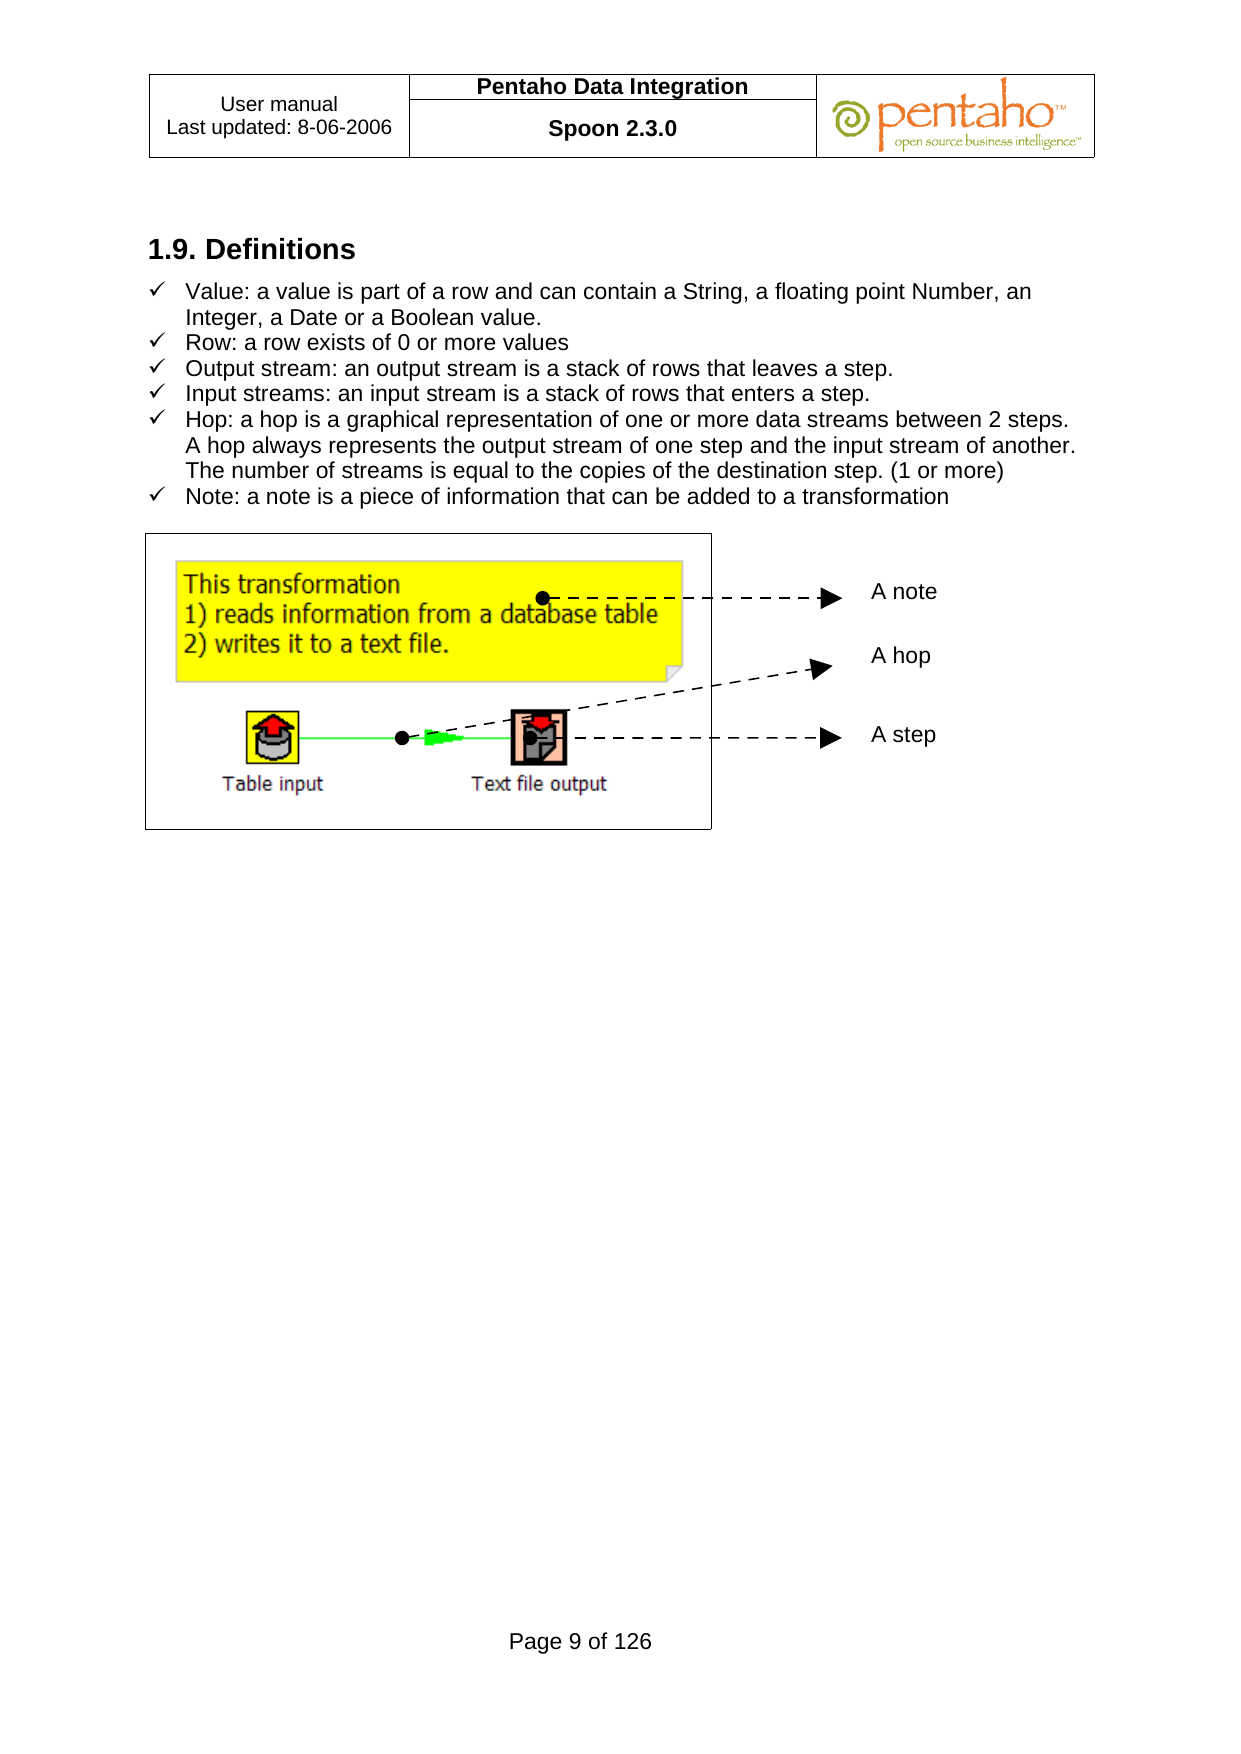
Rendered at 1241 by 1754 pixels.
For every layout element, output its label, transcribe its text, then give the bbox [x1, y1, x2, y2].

text A note [871, 579, 1062, 604]
text The number of streams is equal to the copies of the destination step. (1 or more) [185, 458, 1092, 484]
list Value: a value is part of a row and can contain a String, a floating point Number, an Integer, a Date or a Boolean value. [148, 278, 1092, 330]
list Output stream: an output stream is a stack of rows that leaves a step. [148, 355, 1092, 381]
subtitle Definitions [148, 233, 1092, 266]
text A step [871, 722, 1062, 747]
list Row: a row exists of 0 or more values [148, 330, 1092, 355]
text A hop [871, 643, 1062, 668]
list Note: a note is a piece of information that can be added to a transformation [148, 484, 1092, 509]
picture [147, 535, 710, 827]
list Input streams: an input stream is a stack of rows that enters a step. [148, 381, 1092, 407]
list Hop: a hop is a graphical representation of one or more data streams between 2 steps. A hop always represents the output stream of one step and the input stream of another. [148, 407, 1092, 458]
